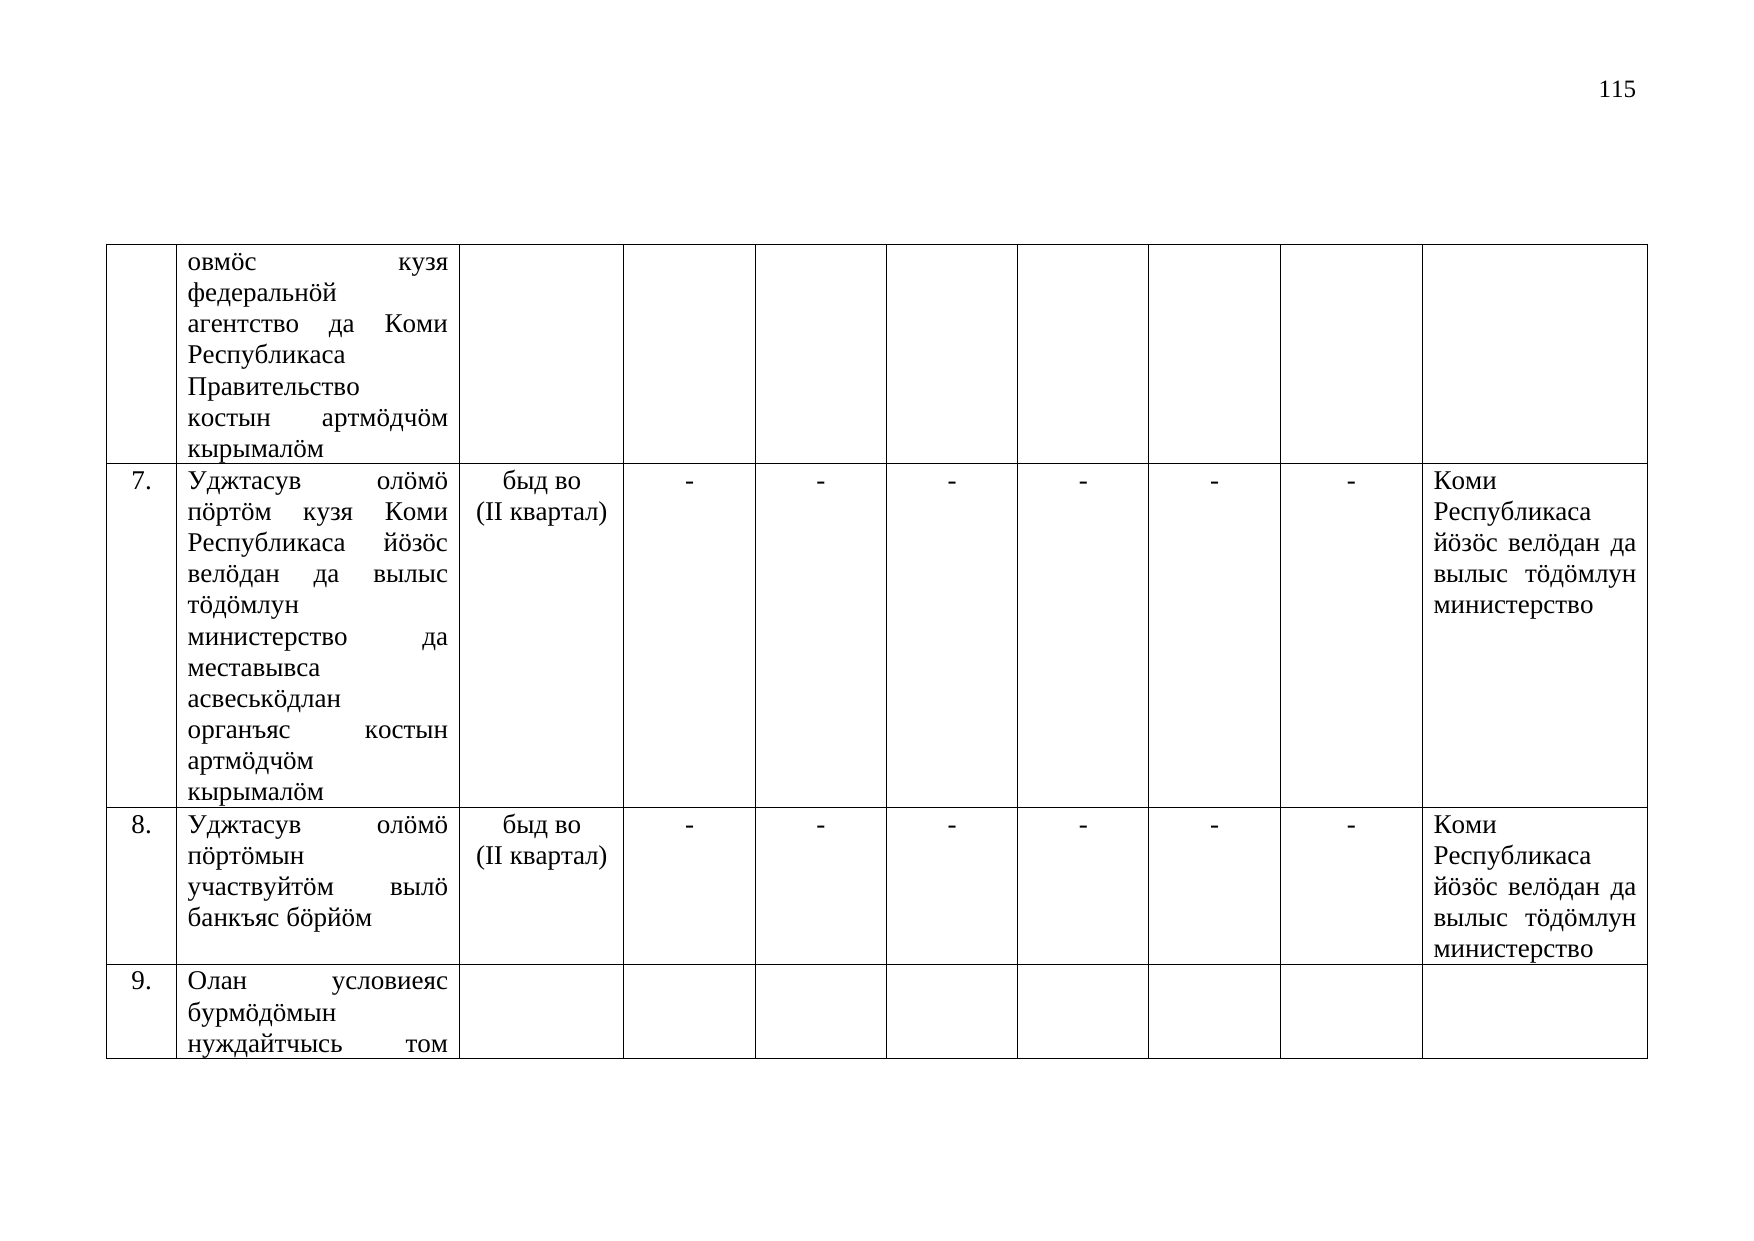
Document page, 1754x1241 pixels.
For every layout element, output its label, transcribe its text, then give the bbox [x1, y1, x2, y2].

table_cell 8. [107, 808, 176, 963]
table_cell 9. [107, 965, 176, 1058]
table_cell - [1149, 808, 1280, 963]
table_cell - [887, 245, 1017, 463]
table_cell [1423, 965, 1647, 1058]
table_cell - [624, 245, 755, 463]
table_cell Коми Республикаса йöзöс велöдан да вылыс тöдöмлун министерство [1423, 808, 1647, 963]
table_cell Олан условиеяс бурмöдöмын нуждайтчысь том [177, 965, 459, 1058]
table_cell [887, 965, 1017, 1058]
table_cell - [1018, 245, 1148, 463]
table_cell [756, 965, 886, 1058]
table_cell [624, 965, 755, 1058]
table_cell [460, 965, 623, 1058]
table_cell - [1149, 464, 1280, 807]
table_cell - [756, 464, 886, 807]
table_cell [460, 245, 623, 463]
table_cell быд во (II квартал) [460, 808, 623, 963]
table_cell - [1018, 808, 1148, 963]
table_cell быд во (II квартал) [460, 464, 623, 807]
table_cell - [1281, 464, 1422, 807]
table_cell - [887, 464, 1017, 807]
table_cell - [1281, 808, 1422, 963]
table_cell 7. [107, 464, 176, 807]
table_cell овмöс кузя федеральнöй агентство да Коми Республикаса Правительство костын артмöдчöм кырымалöм [177, 245, 459, 463]
table_cell - [1281, 245, 1422, 463]
table_cell [107, 245, 176, 463]
table_cell - [624, 464, 755, 807]
table_cell - [756, 808, 886, 963]
table_cell [1423, 245, 1647, 463]
table_cell [1281, 965, 1422, 1058]
table_cell Уджтасув олöмö пöртöмын участвуйтöм вылö банкъяс бöрйöм [177, 808, 459, 963]
table_cell Коми Республикаса йöзöс велöдан да вылыс тöдöмлун министерство [1423, 464, 1647, 807]
table_cell [1149, 965, 1280, 1058]
table_cell Уджтасув олöмö пöртöм кузя Коми Республикаса йöзöс велöдан да вылыс тöдöмлун министерство да меставывса асвеськöдлан органъяс костын артмöдчöм кырымалöм [177, 464, 459, 807]
table_cell - [624, 808, 755, 963]
table_cell - [756, 245, 886, 463]
table_cell [1018, 965, 1148, 1058]
table_cell - [1018, 464, 1148, 807]
table_cell - [1149, 245, 1280, 463]
table_cell - [887, 808, 1017, 963]
